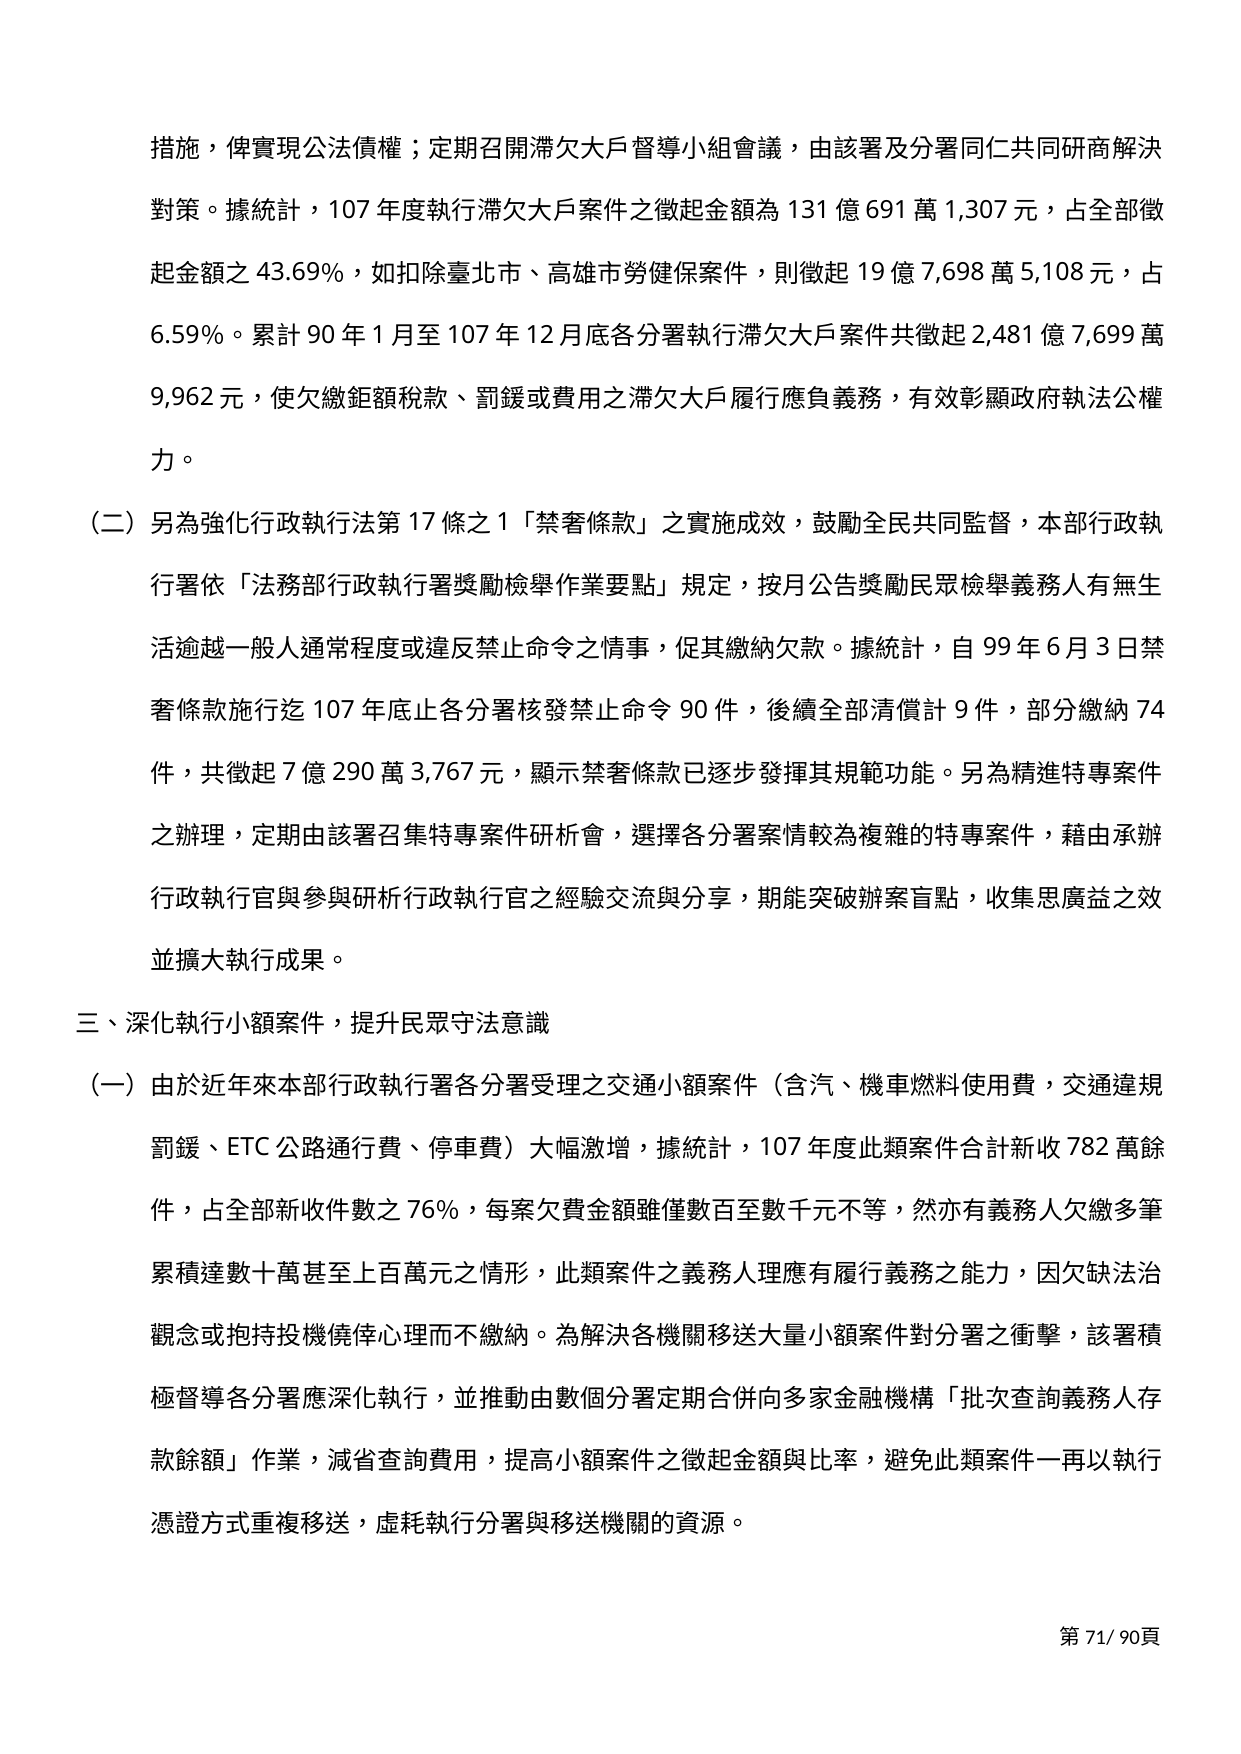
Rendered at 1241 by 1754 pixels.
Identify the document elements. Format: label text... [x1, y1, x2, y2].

text （二）另為強化行政執行法第17條之1「禁奢條款」之實施成效，鼓勵全民共同監督，本部行政執行署依「法務部行政執行署獎勵檢舉作業要點」規定，按月公告獎勵民眾檢舉義務人有無生活逾越一般人通常程度或違反禁止命令之情事，促其繳納欠款。據統計，自99年6月3日禁奢條款施行迄107年底止各分署核發禁止命令90件，後續全部清償計9件，部分繳納74件，共徵起7億290萬3,767元，顯示禁奢條款已逐步發揮其規範功能。另為精進特專案件之辦理，定期由該署召集特專案件研析會，選擇各分署案情較為複雜的特專案件，藉由承辦行政執行官與參與研析行政執行官之經驗交流與分享，期能突破辦案盲點，收集思廣益之效並擴大執行成果。 [75, 479, 1165, 979]
text 措施，俾實現公法債權；定期召開滯欠大戶督導小組會議，由該署及分署同仁共同研商解決對策。據統計，107年度執行滯欠大戶案件之徵起金額為131億691萬1,307元，占全部徵起金額之43.69％，如扣除臺北市、高雄市勞健保案件，則徵起19億7,698萬5,108元，占6.59％。累計90年1月至107年12月底各分署執行滯欠大戶案件共徵起2,481億7,699萬9,962元，使欠繳鉅額稅款、罰鍰或費用之滯欠大戶履行應負義務，有效彰顯政府執法公權力。 [75, 104, 1165, 479]
text 三、深化執行小額案件，提升民眾守法意識 [75, 979, 1165, 1042]
text （一）由於近年來本部行政執行署各分署受理之交通小額案件（含汽、機車燃料使用費，交通違規罰鍰、ETC公路通行費、停車費）大幅激增，據統計，107年度此類案件合計新收782萬餘件，占全部新收件數之76％，每案欠費金額雖僅數百至數千元不等，然亦有義務人欠繳多筆累積達數十萬甚至上百萬元之情形，此類案件之義務人理應有履行義務之能力，因欠缺法治觀念或抱持投機僥倖心理而不繳納。為解決各機關移送大量小額案件對分署之衝擊，該署積極督導各分署應深化執行，並推動由數個分署定期合併向多家金融機構「批次查詢義務人存款餘額」作業，減省查詢費用，提高小額案件之徵起金額與比率，避免此類案件一再以執行憑證方式重複移送，虛耗執行分署與移送機關的資源。 [75, 1042, 1165, 1542]
